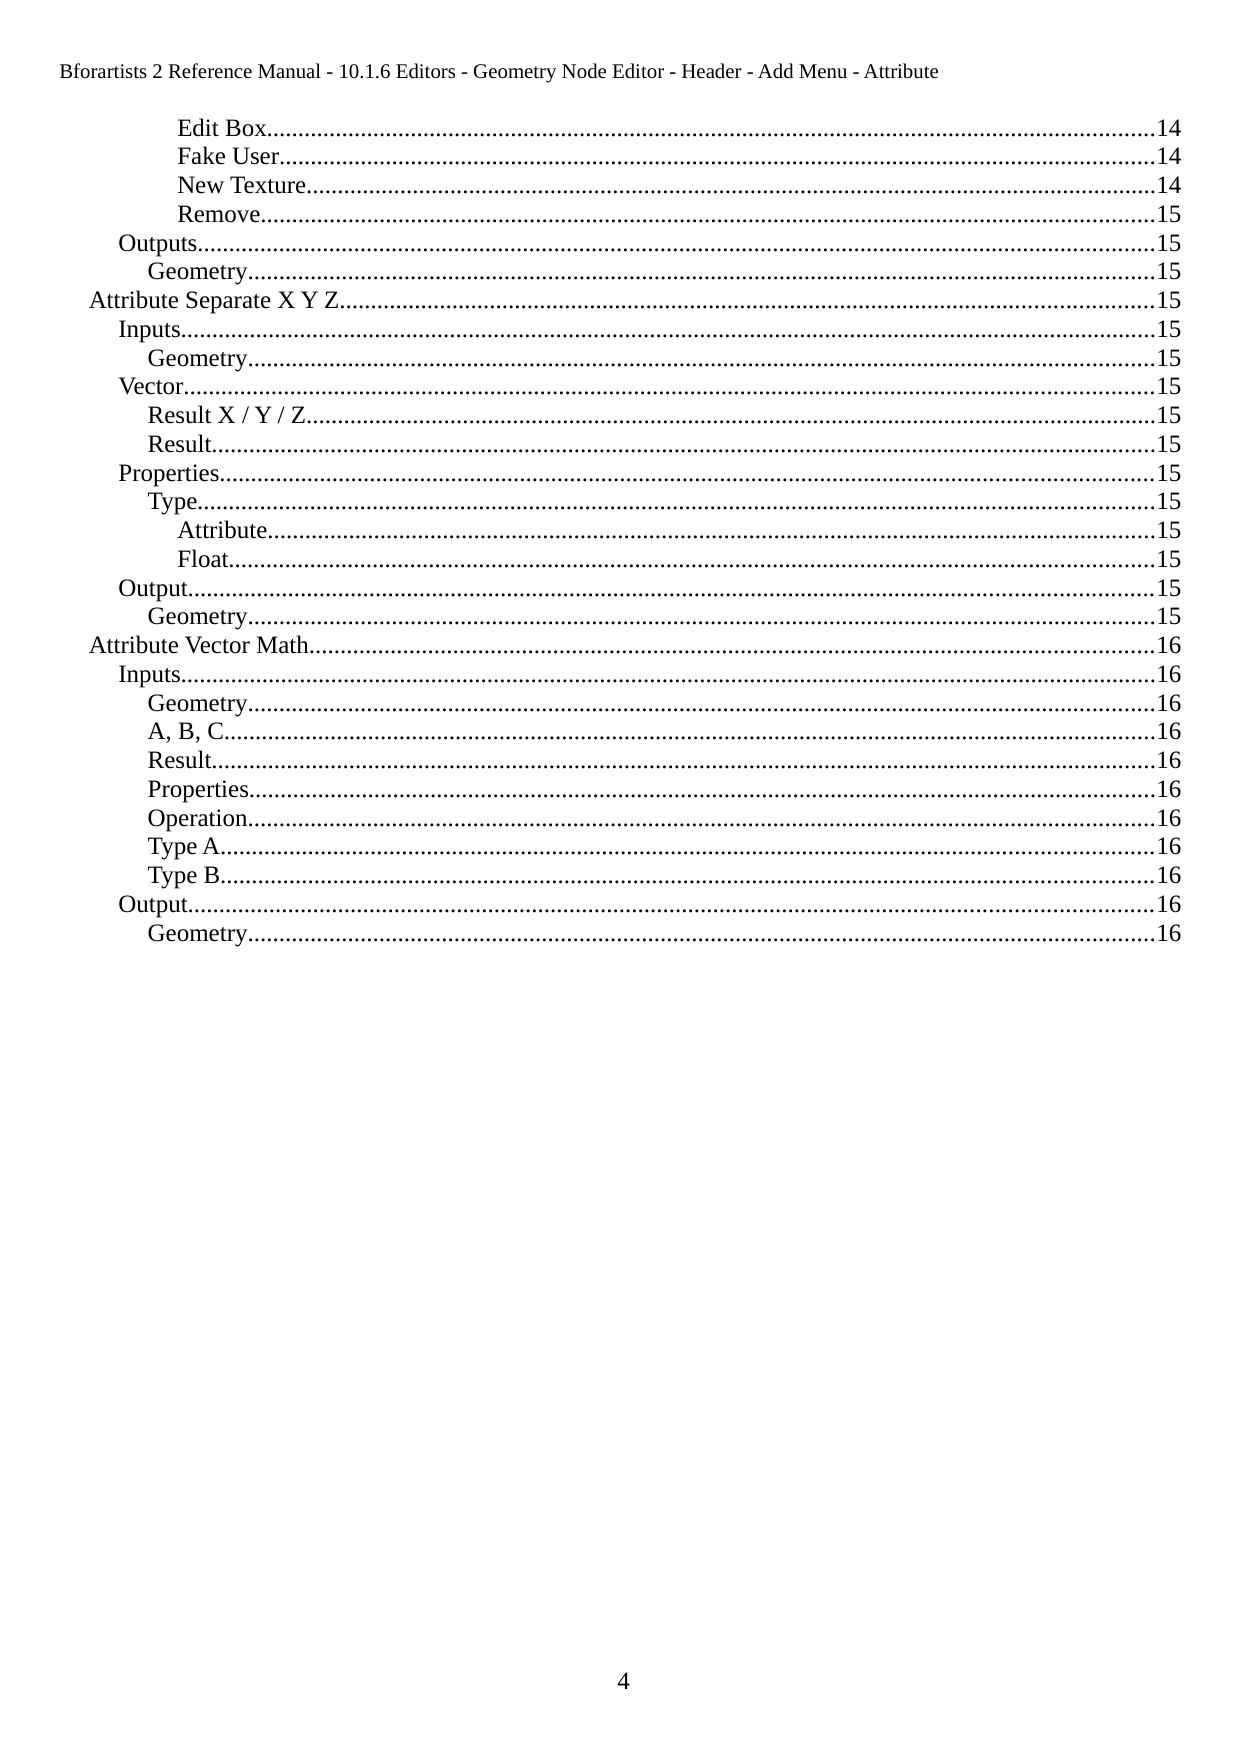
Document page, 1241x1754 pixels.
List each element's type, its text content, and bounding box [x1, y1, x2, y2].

text Properties 16 [147, 774, 1181, 803]
text Type B 16 [147, 860, 1181, 889]
text Attribute Separate X Y Z 15 [88, 285, 1181, 314]
text Result 16 [147, 745, 1181, 774]
text Output 15 [118, 573, 1181, 601]
text Inputs 16 [118, 659, 1181, 688]
text Outputs 15 [118, 228, 1181, 256]
text Float 15 [177, 544, 1181, 573]
text A, B, C 16 [147, 716, 1181, 745]
text Attribute 15 [177, 515, 1181, 544]
text Result X / Y / Z 15 [147, 400, 1181, 429]
text Geometry 15 [147, 343, 1181, 371]
text Geometry 15 [147, 256, 1181, 285]
text Geometry 16 [147, 918, 1181, 946]
text Edit Box 14 [177, 113, 1181, 141]
text Attribute Vector Math 16 [88, 630, 1181, 659]
text Vector 15 [118, 371, 1181, 400]
text Fake User 14 [177, 141, 1181, 170]
text Inputs 15 [118, 314, 1181, 343]
text New Texture 14 [177, 170, 1181, 199]
text Result 15 [147, 429, 1181, 458]
text Operation 16 [147, 803, 1181, 831]
text Type 15 [147, 486, 1181, 515]
text Geometry 16 [147, 688, 1181, 716]
text Remove 15 [177, 199, 1181, 228]
text Geometry 15 [147, 601, 1181, 630]
text Properties 15 [118, 458, 1181, 486]
text Type A 16 [147, 831, 1181, 860]
text Output 16 [118, 889, 1181, 918]
